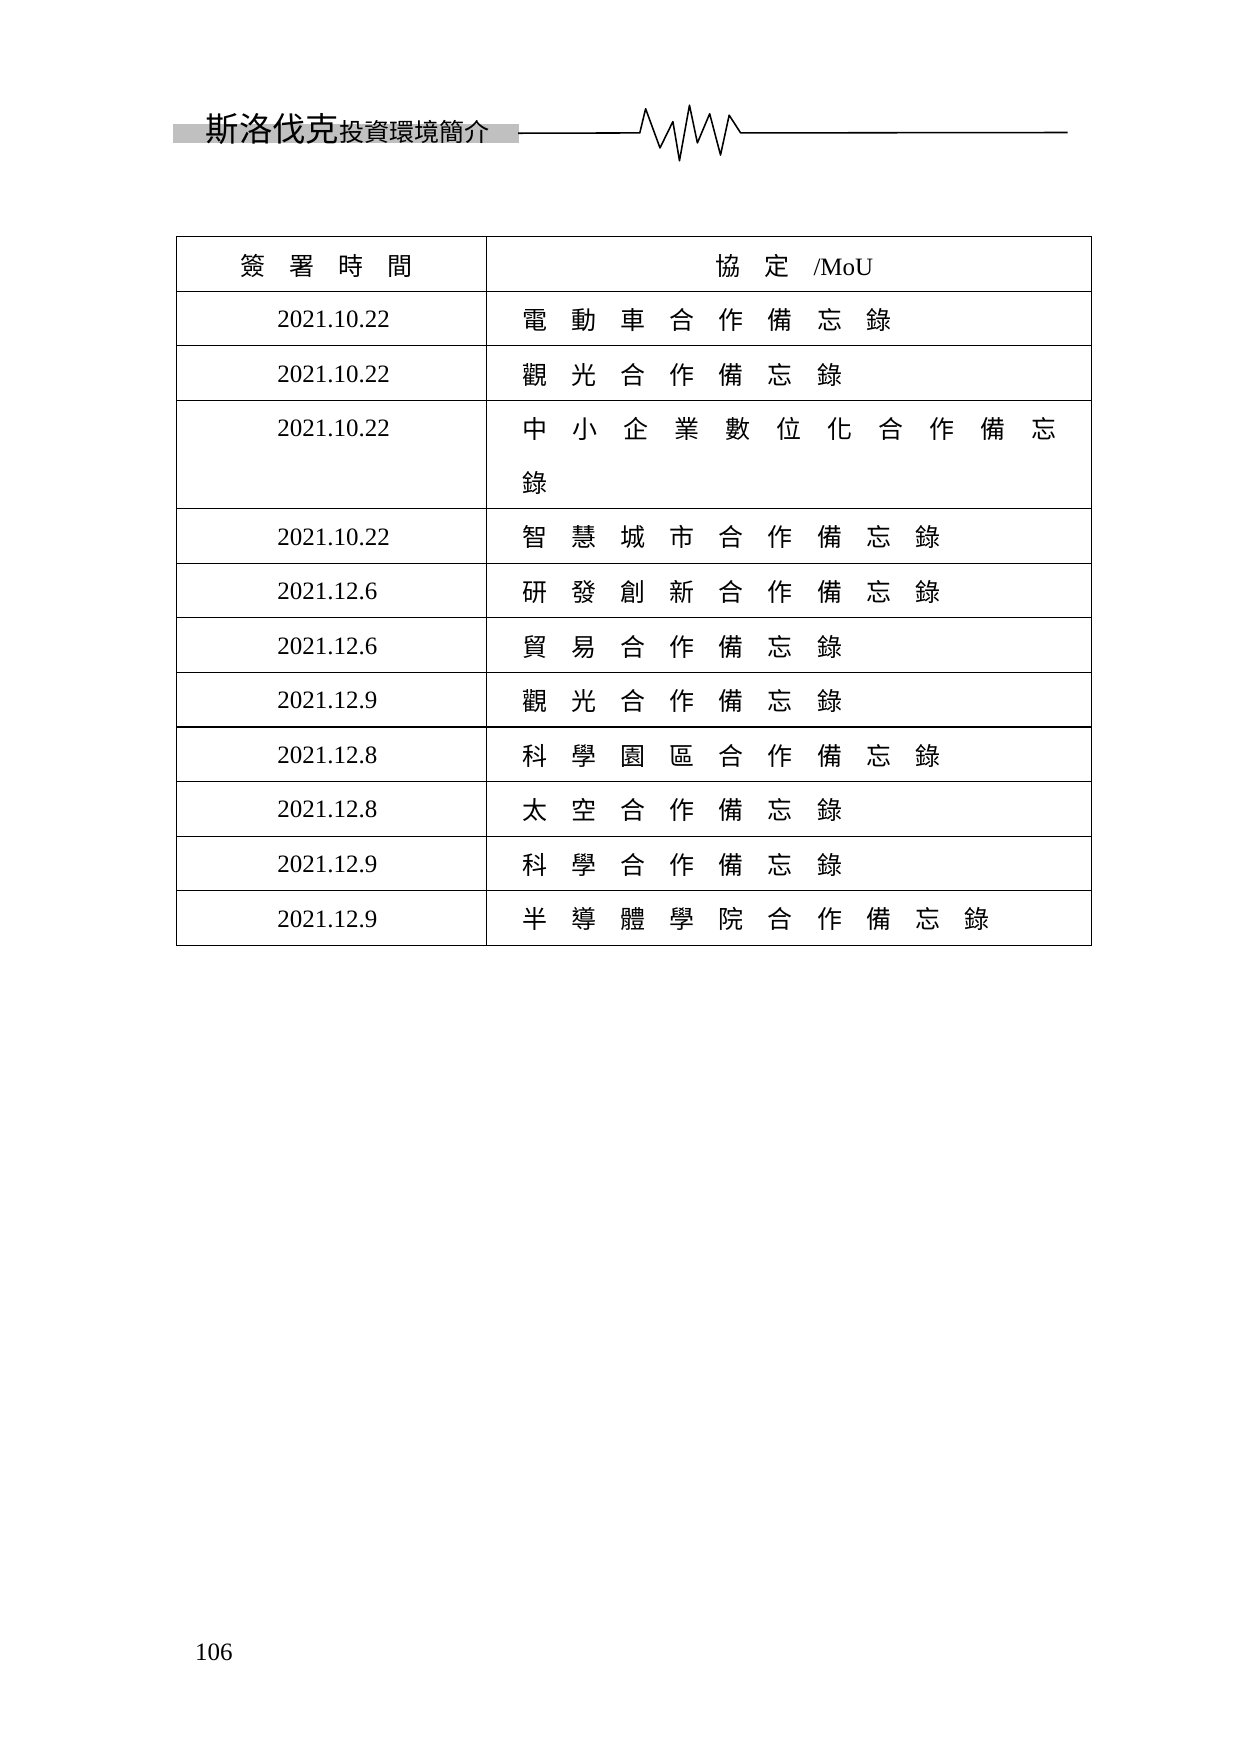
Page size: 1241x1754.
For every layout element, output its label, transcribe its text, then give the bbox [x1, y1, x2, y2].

table_cell 2021.12.6 [177, 564, 486, 617]
table_cell 2021.12.9 [177, 837, 486, 890]
table_cell 2021.10.22 [177, 401, 486, 508]
table_cell 2021.10.22 [177, 292, 486, 345]
table_cell 2021.12.6 [177, 618, 486, 672]
table_cell 2021.10.22 [177, 346, 486, 400]
table_cell 2021.12.9 [177, 673, 486, 726]
table_cell 觀光合作備忘錄 [487, 346, 1091, 400]
table_cell 貿易合作備忘錄 [487, 618, 1091, 672]
table_cell 半導體學院合作備忘錄 [487, 891, 1091, 945]
table_cell 智慧城市合作備忘錄 [487, 509, 1091, 563]
table_cell 2021.10.22 [177, 509, 486, 563]
table_header 協定/MoU [487, 237, 1091, 291]
table_cell 2021.12.8 [177, 728, 486, 781]
table_cell 觀光合作備忘錄 [487, 673, 1091, 726]
table_cell 科學合作備忘錄 [487, 837, 1091, 890]
table_header 簽署時間 [177, 237, 486, 291]
table_cell 太空合作備忘錄 [487, 782, 1091, 836]
table_cell 2021.12.9 [177, 891, 486, 945]
table_cell 研發創新合作備忘錄 [487, 564, 1091, 617]
table_cell 科學園區合作備忘錄 [487, 728, 1091, 781]
table_cell 中小企業數位化合作備忘錄 [487, 401, 1091, 508]
table_cell 2021.12.8 [177, 782, 486, 836]
table_cell 電動車合作備忘錄 [487, 292, 1091, 345]
